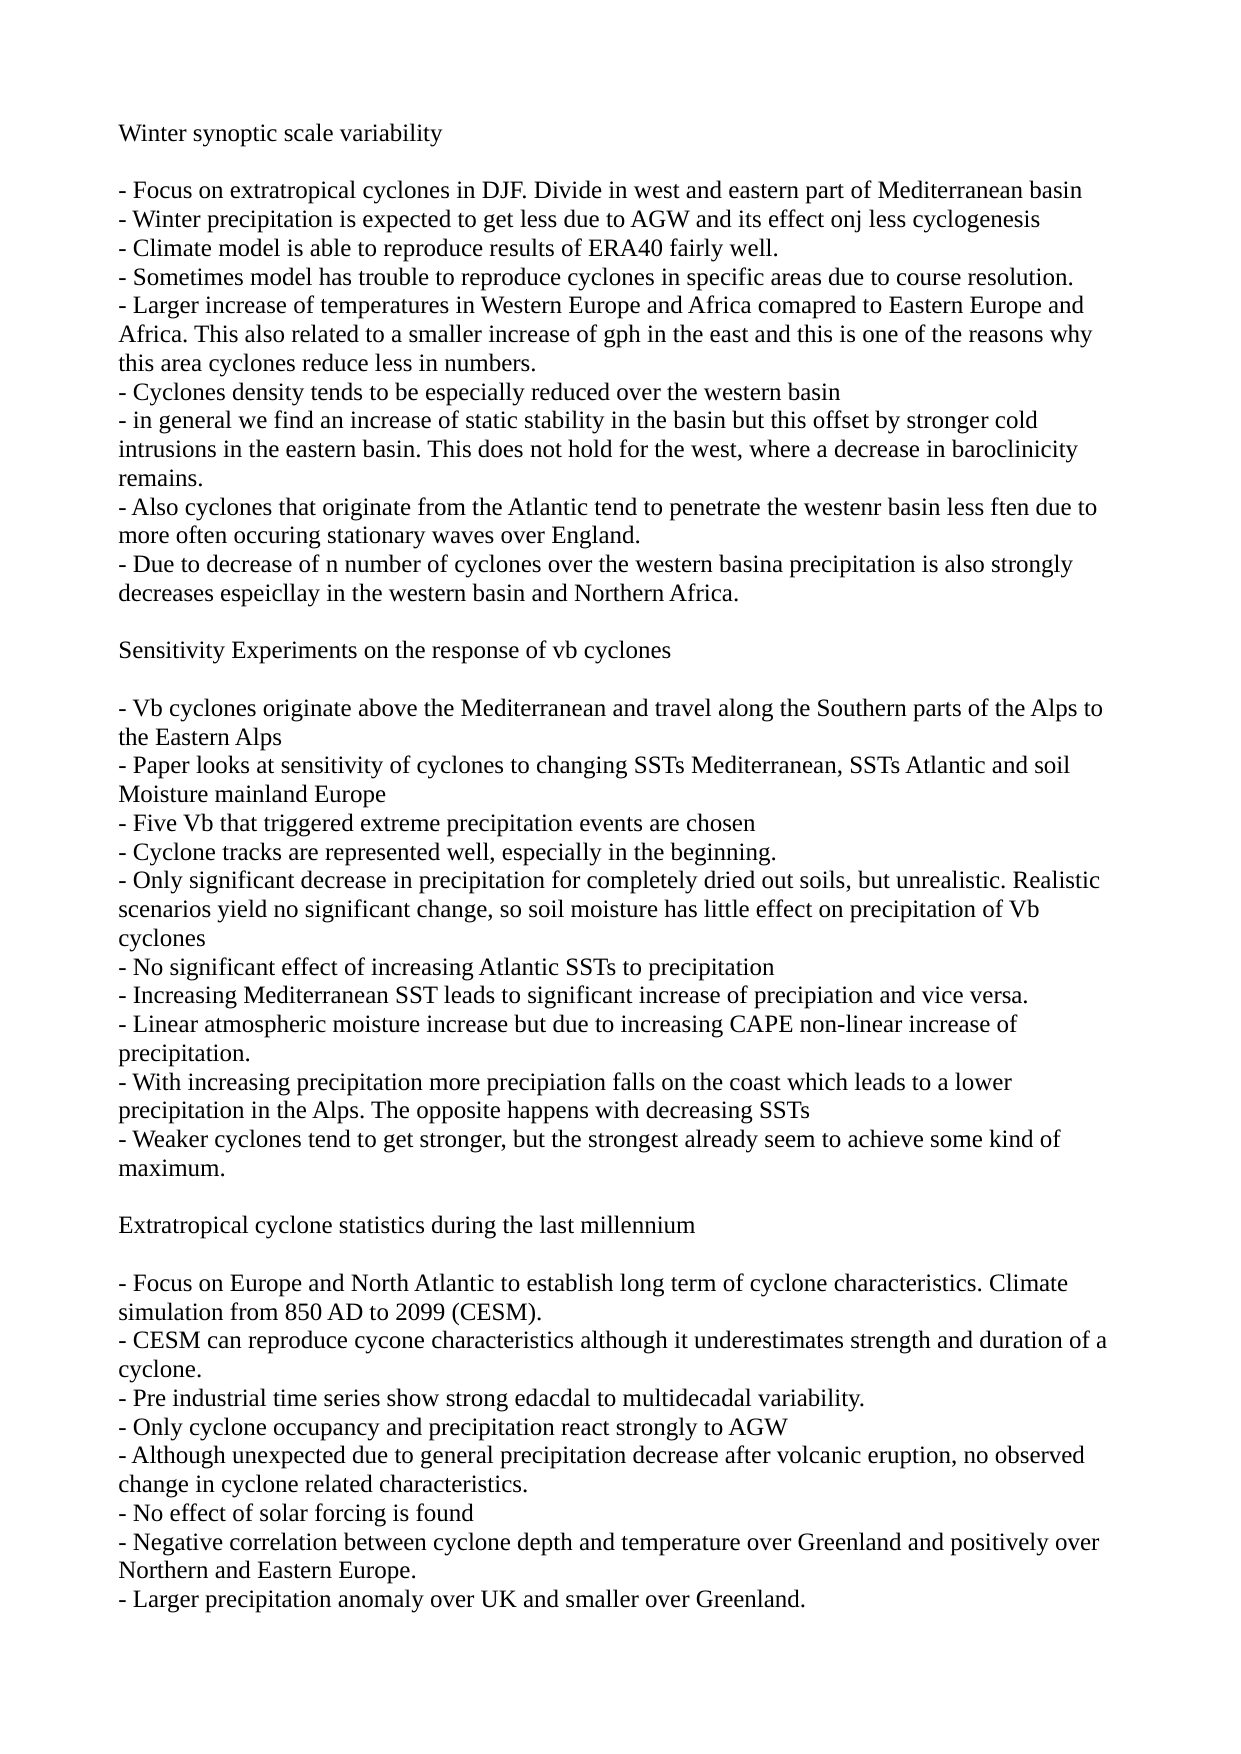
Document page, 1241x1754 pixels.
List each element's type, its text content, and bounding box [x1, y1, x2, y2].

text - Cyclones density tends to be especially reduced over the western basin [118, 377, 1122, 406]
text - Sometimes model has trouble to reproduce cyclones in specific areas due to course resolution. [118, 262, 1122, 291]
text - Cyclone tracks are represented well, especially in the beginning. [118, 837, 1122, 866]
text Extratropical cyclone statistics during the last millennium [118, 1211, 1122, 1239]
text - No effect of solar forcing is found [118, 1498, 1122, 1527]
text - Winter precipitation is expected to get less due to AGW and its effect onj less cyclogenesis [118, 204, 1122, 233]
text Winter synoptic scale variability [118, 118, 1122, 147]
text - Vb cyclones originate above the Mediterranean and travel along the Southern parts of the Alps to the Eastern Alps [118, 693, 1122, 751]
text - Five Vb that triggered extreme precipitation events are chosen [118, 808, 1122, 837]
text - Focus on extratropical cyclones in DJF. Divide in west and eastern part of Mediterranean basin [118, 176, 1122, 204]
text - Also cyclones that originate from the Atlantic tend to penetrate the westenr basin less ften due to more often occuring stationary waves over England. [118, 492, 1122, 549]
text - Focus on Europe and North Atlantic to establish long term of cyclone characteristics. Climate simulation from 850 AD to 2099 (CESM). [118, 1268, 1122, 1326]
text - Only cyclone occupancy and precipitation react strongly to AGW [118, 1412, 1122, 1441]
text - Pre industrial time series show strong edacdal to multidecadal variability. [118, 1383, 1122, 1412]
text - Increasing Mediterranean SST leads to significant increase of precipiation and vice versa. [118, 981, 1122, 1009]
text - With increasing precipitation more precipiation falls on the coast which leads to a lower precipitation in the Alps. The opposite happens with decreasing SSTs [118, 1067, 1122, 1124]
text - Larger increase of temperatures in Western Europe and Africa comapred to Eastern Europe and Africa. This also related to a smaller increase of gph in the east and this is one of the reasons why this area cyclones reduce less in numbers. [118, 291, 1122, 377]
text - Climate model is able to reproduce results of ERA40 fairly well. [118, 233, 1122, 262]
text - Only significant decrease in precipitation for completely dried out soils, but unrealistic. Realistic scenarios yield no significant change, so soil moisture has little effect on precipitation of Vb cyclones [118, 866, 1122, 952]
text - in general we find an increase of static stability in the basin but this offset by stronger cold intrusions in the eastern basin. This does not hold for the west, where a decrease in baroclinicity remains. [118, 406, 1122, 492]
text - CESM can reproduce cycone characteristics although it underestimates strength and duration of a cyclone. [118, 1326, 1122, 1383]
text - Paper looks at sensitivity of cyclones to changing SSTs Mediterranean, SSTs Atlantic and soil Moisture mainland Europe [118, 751, 1122, 808]
text - Larger precipitation anomaly over UK and smaller over Greenland. [118, 1584, 1122, 1613]
text - No significant effect of increasing Atlantic SSTs to precipitation [118, 952, 1122, 981]
text Sensitivity Experiments on the response of vb cyclones [118, 636, 1122, 664]
text - Due to decrease of n number of cyclones over the western basina precipitation is also strongly decreases espeicllay in the western basin and Northern Africa. [118, 549, 1122, 607]
text - Negative correlation between cyclone depth and temperature over Greenland and positively over Northern and Eastern Europe. [118, 1527, 1122, 1584]
text - Although unexpected due to general precipitation decrease after volcanic eruption, no observed change in cyclone related characteristics. [118, 1441, 1122, 1498]
text - Linear atmospheric moisture increase but due to increasing CAPE non-linear increase of precipitation. [118, 1009, 1122, 1067]
text - Weaker cyclones tend to get stronger, but the strongest already seem to achieve some kind of maximum. [118, 1124, 1122, 1182]
